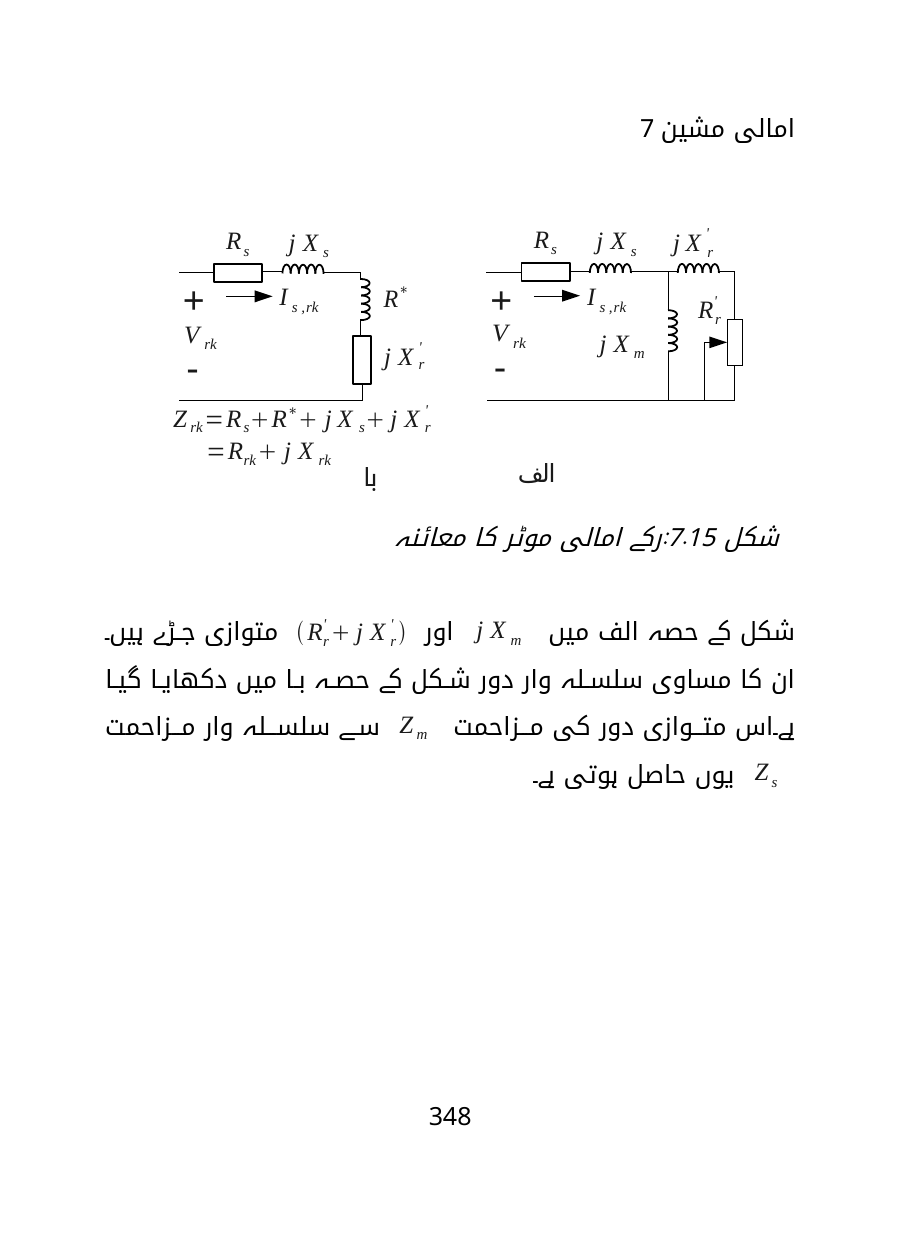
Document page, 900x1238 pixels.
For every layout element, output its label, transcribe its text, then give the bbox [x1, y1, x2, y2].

text شکل کے حصہ الف میں اورمتوازی جڑے ہیں۔ ان کا مساوی سلسلہ وار دور شکل کے حصہ با میں دکھایا گیا ہے۔اس متوازی دور کی مزاحمت سے سلسلہ وار مزاحمت یوں حاصل ہوتی ہے۔ [105, 609, 795, 798]
text شکل 7.15:رکے امالی موٹر کا معائنہ [120, 195, 778, 562]
